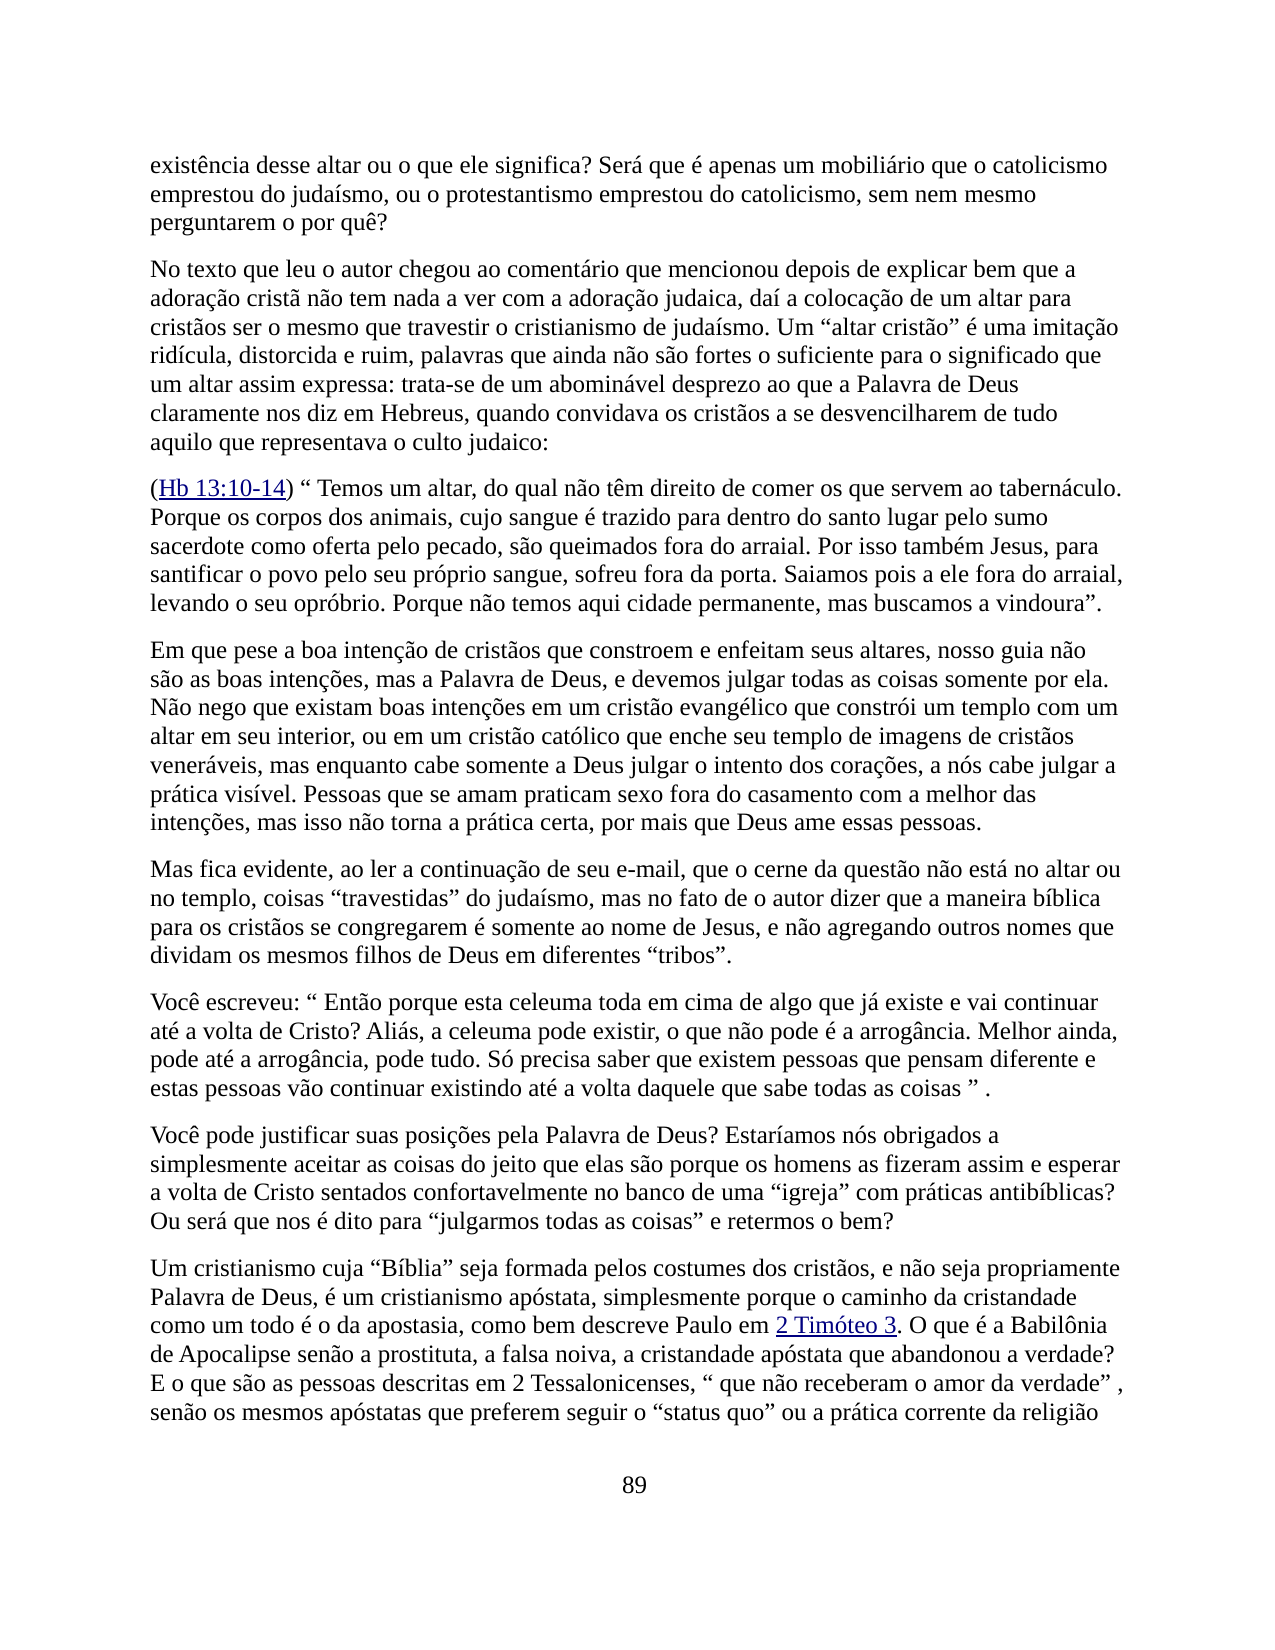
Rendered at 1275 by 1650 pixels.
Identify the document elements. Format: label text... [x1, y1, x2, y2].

text Um cristianismo cuja “Bíblia” seja formada pelos costumes dos cristãos, e não seja propriamente Palavra de Deus, é um cristianismo apóstata, simplesmente porque o caminho da cristandade como um todo é o da apostasia, como bem descreve Paulo em 2 Timóteo 3. O que é a Babilônia de Apocalipse senão a prostituta, a falsa noiva, a cristandade apóstata que abandonou a verdade? E o que são as pessoas descritas em 2 Tessalonicenses, “ que não receberam o amor da verdade” , senão os mesmos apóstatas que preferem seguir o “status quo” ou a prática corrente da religião [150, 1253, 1125, 1425]
text existência desse altar ou o que ele significa? Será que é apenas um mobiliário que o catolicismo emprestou do judaísmo, ou o protestantismo emprestou do catolicismo, sem nem mesmo perguntarem o por quê? [150, 150, 1125, 236]
text (Hb 13:10-14) “ Temos um altar, do qual não têm direito de comer os que servem ao tabernáculo. Porque os corpos dos animais, cujo sangue é trazido para dentro do santo lugar pelo sumo sacerdote como oferta pelo pecado, são queimados fora do arraial. Por isso também Jesus, para santificar o povo pelo seu próprio sangue, sofreu fora da porta. Saiamos pois a ele fora do arraial, levando o seu opróbrio. Porque não temos aqui cidade permanente, mas buscamos a vindoura”. [150, 473, 1125, 617]
text Mas fica evidente, ao ler a continuação de seu e-mail, que o cerne da questão não está no altar ou no templo, coisas “travestidas” do judaísmo, mas no fato de o autor dizer que a maneira bíblica para os cristãos se congregarem é somente ao nome de Jesus, e não agregando outros nomes que dividam os mesmos filhos de Deus em diferentes “tribos”. [150, 854, 1125, 969]
text Em que pese a boa intenção de cristãos que constroem e enfeitam seus altares, nosso guia não são as boas intenções, mas a Palavra de Deus, e devemos julgar todas as coisas somente por ela. Não nego que existam boas intenções em um cristão evangélico que constrói um templo com um altar em seu interior, ou em um cristão católico que enche seu templo de imagens de cristãos veneráveis, mas enquanto cabe somente a Deus julgar o intento dos corações, a nós cabe julgar a prática visível. Pessoas que se amam praticam sexo fora do casamento com a melhor das intenções, mas isso não torna a prática certa, por mais que Deus ame essas pessoas. [150, 635, 1125, 836]
text Você pode justificar suas posições pela Palavra de Deus? Estaríamos nós obrigados a simplesmente aceitar as coisas do jeito que elas são porque os homens as fizeram assim e esperar a volta de Cristo sentados confortavelmente no banco de uma “igreja” com práticas antibíblicas? Ou será que nos é dito para “julgarmos todas as coisas” e retermos o bem? [150, 1120, 1125, 1235]
text Você escreveu: “ Então porque esta celeuma toda em cima de algo que já existe e vai continuar até a volta de Cristo? Aliás, a celeuma pode existir, o que não pode é a arrogância. Melhor ainda, pode até a arrogância, pode tudo. Só precisa saber que existem pessoas que pensam diferente e estas pessoas vão continuar existindo até a volta daquele que sabe todas as coisas ” . [150, 987, 1125, 1102]
text No texto que leu o autor chegou ao comentário que mencionou depois de explicar bem que a adoração cristã não tem nada a ver com a adoração judaica, daí a colocação de um altar para cristãos ser o mesmo que travestir o cristianismo de judaísmo. Um “altar cristão” é uma imitação ridícula, distorcida e ruim, palavras que ainda não são fortes o suficiente para o significado que um altar assim expressa: trata-se de um abominável desprezo ao que a Palavra de Deus claramente nos diz em Hebreus, quando convidava os cristãos a se desvencilharem de tudo aquilo que representava o culto judaico: [150, 254, 1125, 455]
